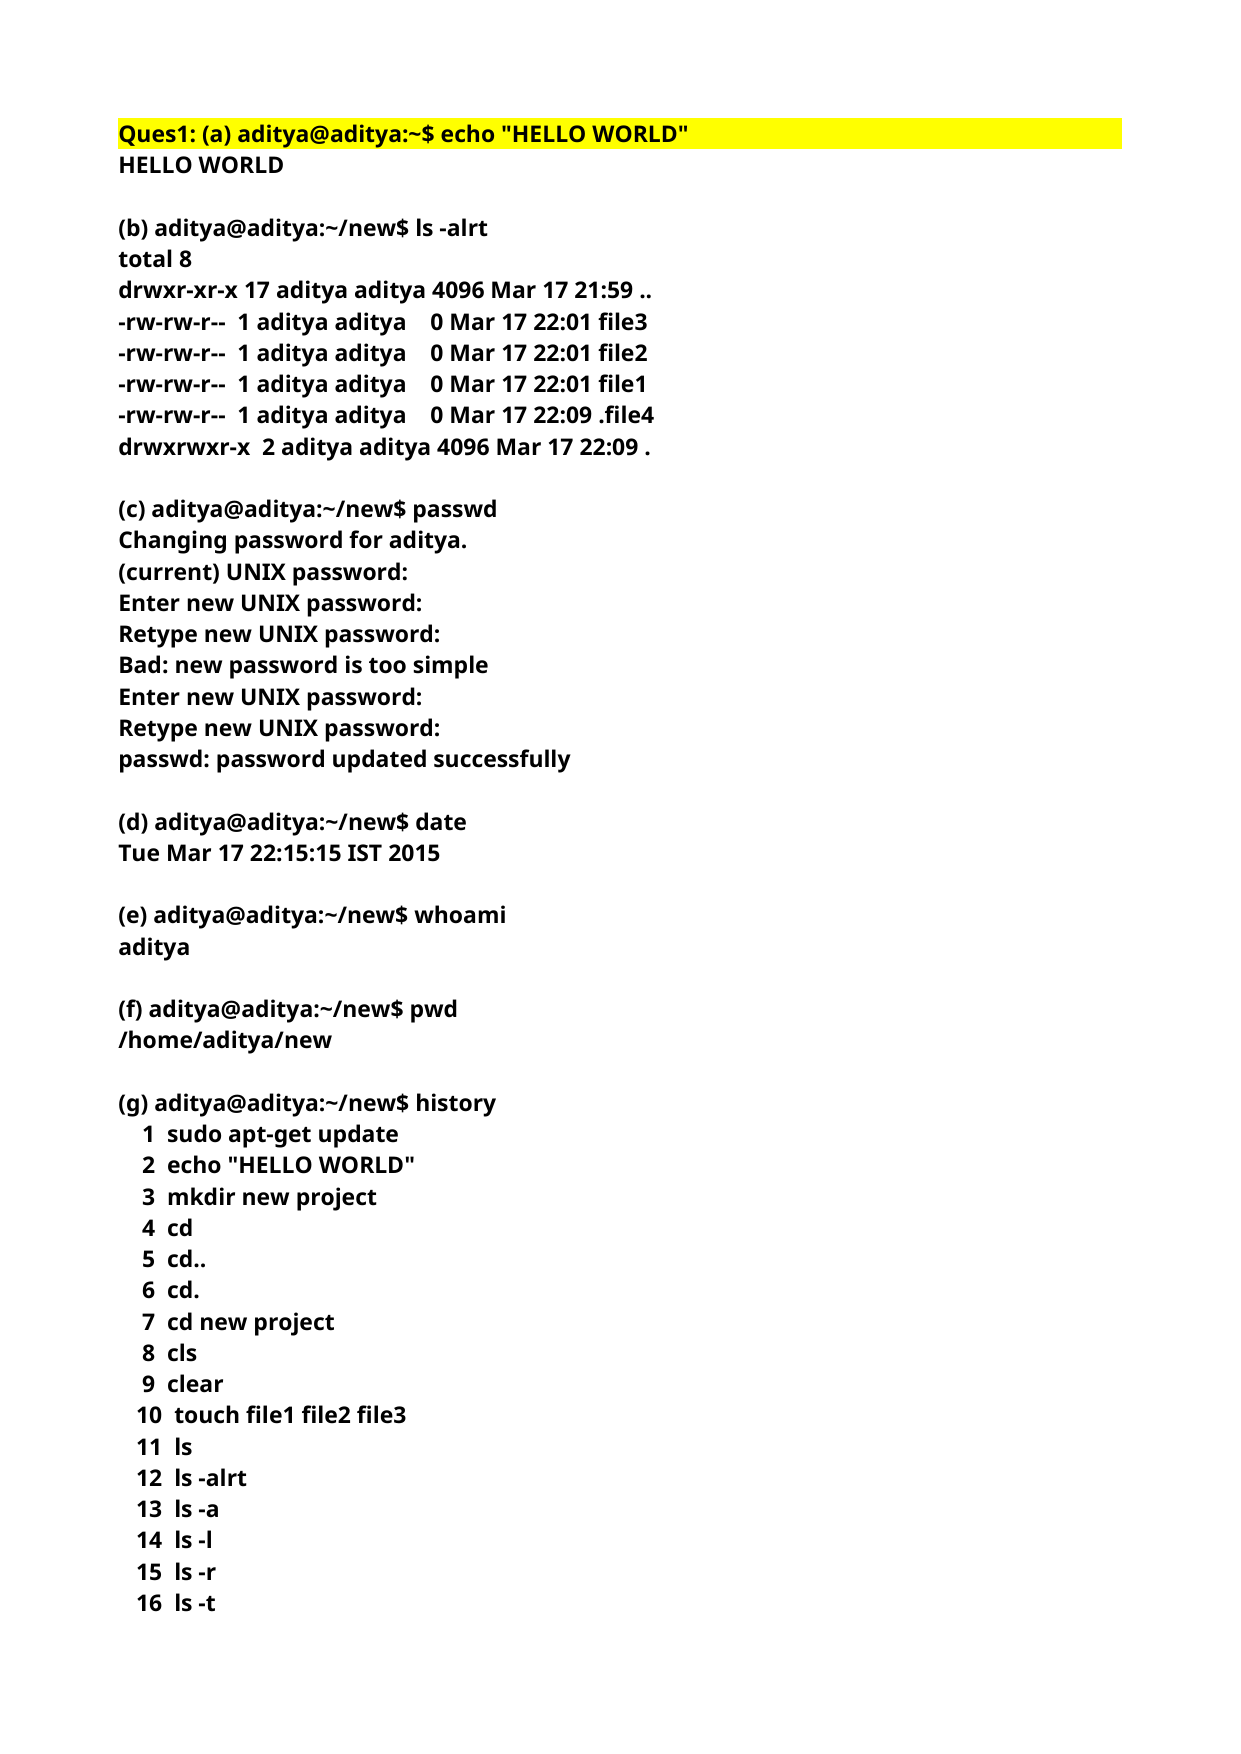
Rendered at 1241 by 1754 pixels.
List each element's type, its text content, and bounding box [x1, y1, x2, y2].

text drwxr-xr-x 17 aditya aditya 4096 Mar 17 21:59 .. [118, 274, 1122, 306]
text Bad: new password is too simple [118, 649, 1122, 681]
text total 8 [118, 243, 1122, 274]
text 5 cd.. [118, 1243, 1122, 1274]
text 16 ls -t [118, 1587, 1122, 1618]
text 10 touch file1 file2 file3 [118, 1399, 1122, 1431]
text Changing password for aditya. [118, 524, 1122, 556]
text -rw-rw-r-- 1 aditya aditya 0 Mar 17 22:01 file3 [118, 306, 1122, 337]
text 6 cd. [118, 1274, 1122, 1306]
text (f) aditya@aditya:~/new$ pwd [118, 993, 1122, 1024]
text (c) aditya@aditya:~/new$ passwd [118, 493, 1122, 524]
text 7 cd new project [118, 1306, 1122, 1337]
text 13 ls -a [118, 1493, 1122, 1524]
text /home/aditya/new [118, 1024, 1122, 1056]
text (current) UNIX password: [118, 556, 1122, 587]
text 11 ls [118, 1431, 1122, 1462]
text Retype new UNIX password: [118, 618, 1122, 649]
text aditya [118, 931, 1122, 962]
text 12 ls -alrt [118, 1462, 1122, 1493]
text 2 echo "HELLO WORLD" [118, 1149, 1122, 1181]
text HELLO WORLD [118, 149, 1122, 181]
text 1 sudo apt-get update [118, 1118, 1122, 1149]
text 8 cls [118, 1337, 1122, 1368]
text Enter new UNIX password: [118, 681, 1122, 712]
text 3 mkdir new project [118, 1181, 1122, 1212]
text (e) aditya@aditya:~/new$ whoami [118, 899, 1122, 931]
text -rw-rw-r-- 1 aditya aditya 0 Mar 17 22:01 file2 [118, 337, 1122, 368]
text passwd: password updated successfully [118, 743, 1122, 774]
text Retype new UNIX password: [118, 712, 1122, 743]
text (b) aditya@aditya:~/new$ ls -alrt [118, 212, 1122, 243]
text (d) aditya@aditya:~/new$ date [118, 806, 1122, 837]
text Ques1: (a) aditya@aditya:~$ echo "HELLO WORLD" [118, 118, 1122, 149]
text -rw-rw-r-- 1 aditya aditya 0 Mar 17 22:01 file1 [118, 368, 1122, 399]
text 4 cd [118, 1212, 1122, 1243]
text 14 ls -l [118, 1524, 1122, 1556]
text 9 clear [118, 1368, 1122, 1399]
text Tue Mar 17 22:15:15 IST 2015 [118, 837, 1122, 868]
text 15 ls -r [118, 1556, 1122, 1587]
text drwxrwxr-x 2 aditya aditya 4096 Mar 17 22:09 . [118, 431, 1122, 462]
text (g) aditya@aditya:~/new$ history [118, 1087, 1122, 1118]
text -rw-rw-r-- 1 aditya aditya 0 Mar 17 22:09 .file4 [118, 399, 1122, 431]
text Enter new UNIX password: [118, 587, 1122, 618]
